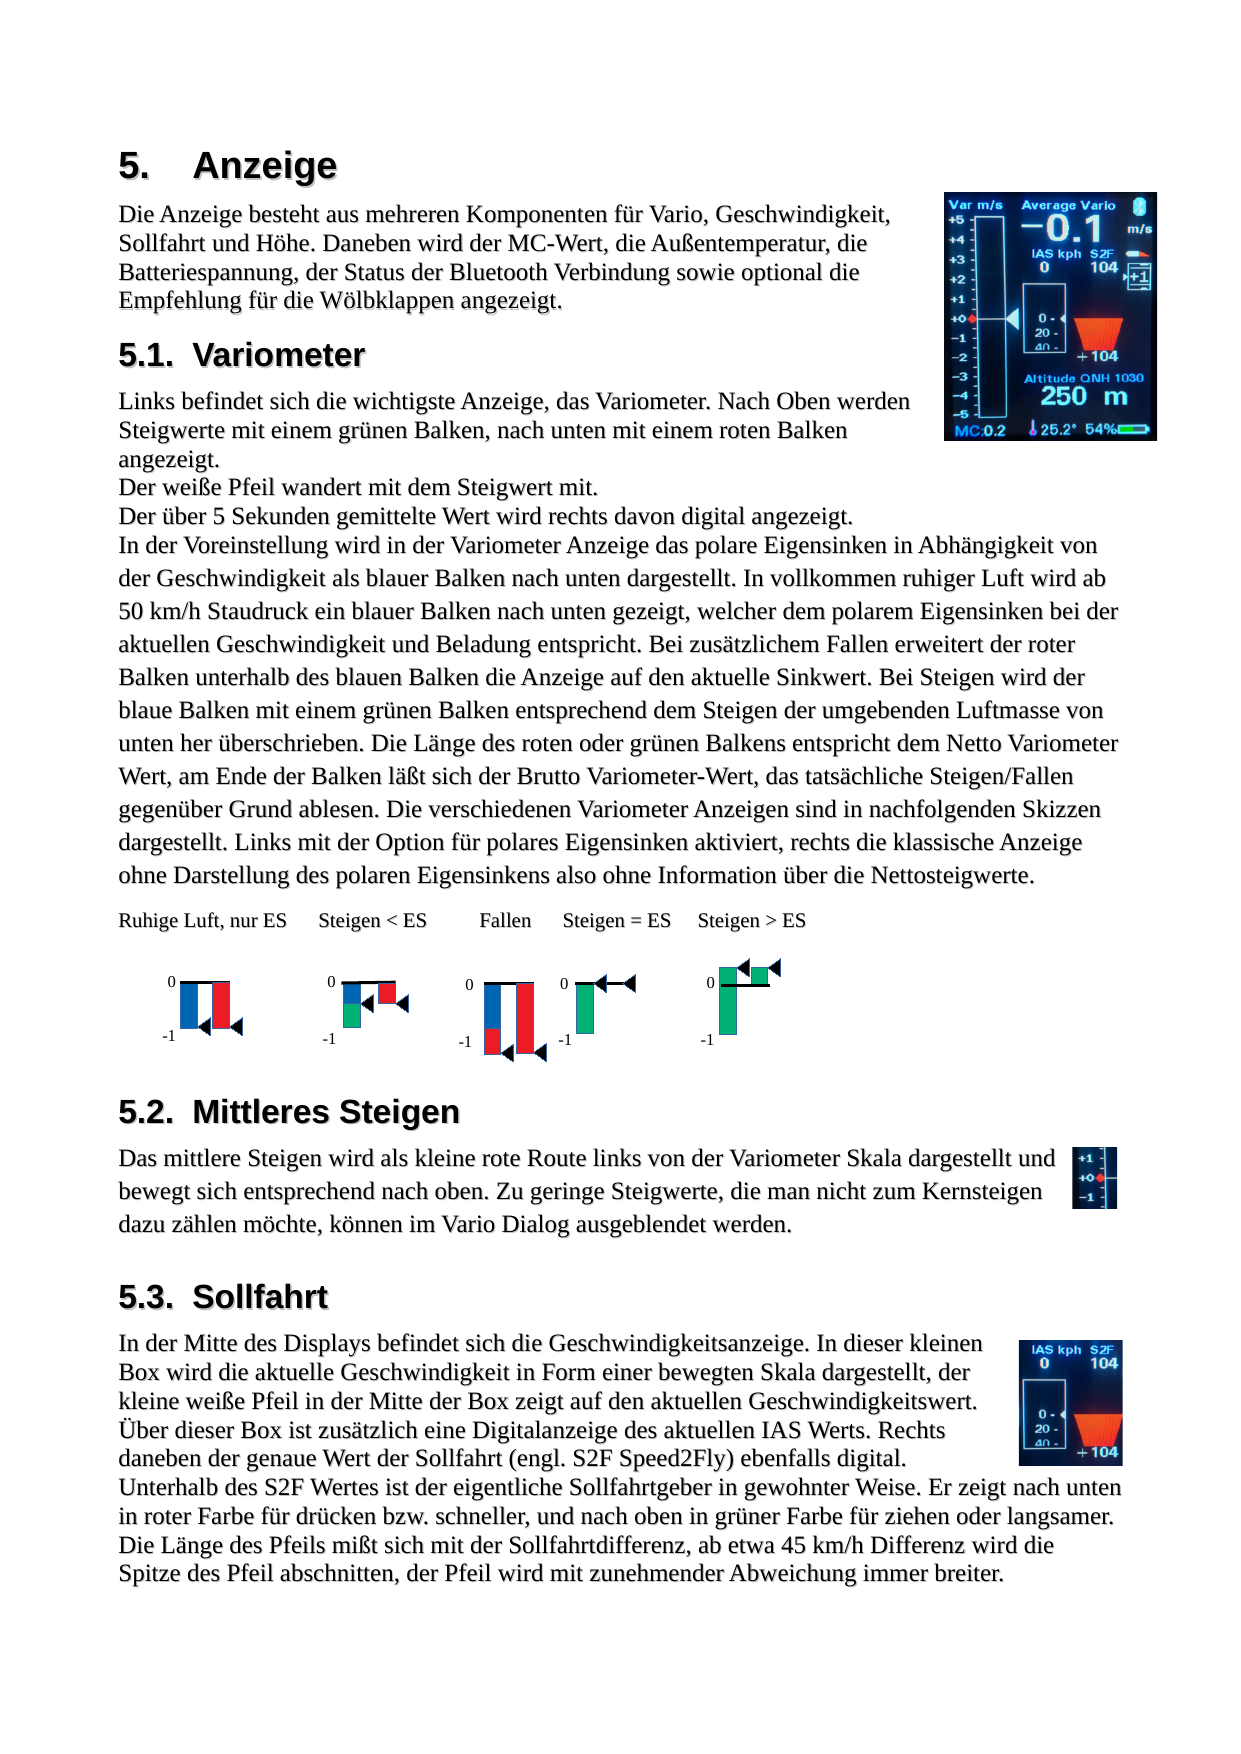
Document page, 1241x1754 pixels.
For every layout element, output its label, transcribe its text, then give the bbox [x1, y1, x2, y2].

text Der über 5 Sekunden gemittelte Wert wird rechts davon digital angezeigt. [118, 501, 1122, 530]
text In der Mitte des Displays befindet sich die Geschwindigkeitsanzeige. In dieser kleinen Box wird die aktuelle Geschwindigkeit in Form einer bewegten Skala dargestellt, der kleine weiße Pfeil in der Mitte der Box zeigt auf den aktuellen Geschwindigkeitswert. Über dieser Box ist zusätzlich eine Digitalanzeige des aktuellen IAS Werts. Rechts daneben der genaue Wert der Sollfahrt (engl. S2F Speed2Fly) ebenfalls digital. [118, 1328, 1122, 1472]
picture [944, 192, 1158, 441]
picture [1072, 1147, 1118, 1209]
subtitle Anzeige [118, 143, 1122, 187]
text In der Voreinstellung wird in der Variometer Anzeige das polare Eigensinken in Abhängigkeit von der Geschwindigkeit als blauer Balken nach unten dargestellt. In vollkommen ruhiger Luft wird ab 50 km/h Staudruck ein blauer Balken nach unten gezeigt, welcher dem polarem Eigensinken bei der aktuellen Geschwindigkeit und Beladung entspricht. Bei zusätzlichem Fallen erweitert der roter Balken unterhalb des blauen Balken die Anzeige auf den aktuelle Sinkwert. Bei Steigen wird der blaue Balken mit einem grünen Balken entsprechend dem Steigen der umgebenden Luftmasse von unten her überschrieben. Die Länge des roten oder grünen Balkens entspricht dem Netto Variometer Wert, am Ende der Balken läßt sich der Brutto Variometer-Wert, das tatsächliche Steigen/Fallen gegenüber Grund ablesen. Die verschiedenen Variometer Anzeigen sind in nachfolgenden Skizzen dargestellt. Links mit der Option für polares Eigensinken aktiviert, rechts die klassische Anzeige ohne Darstellung des polaren Eigensinkens also ohne Information über die Nettosteigwerte. [118, 530, 1122, 889]
subtitle Variometer [118, 335, 944, 374]
subtitle Sollfahrt [118, 1277, 1122, 1316]
text Der weiße Pfeil wandert mit dem Steigwert mit. [118, 472, 1122, 501]
text Ruhige Luft, nur ES Steigen < ES Fallen Steigen = ES Steigen > ES [118, 908, 1122, 932]
subtitle Mittleres Steigen [118, 1092, 1122, 1130]
text Unterhalb des S2F Wertes ist der eigentliche Sollfahrtgeber in gewohnter Weise. Er zeigt nach unten in roter Farbe für drücken bzw. schneller, und nach oben in grüner Farbe für ziehen oder langsamer. Die Länge des Pfeils mißt sich mit der Sollfahrtdifferenz, ab etwa 45 km/h Differenz wird die Spitze des Pfeil abschnitten, der Pfeil wird mit zunehmender Abweichung immer breiter. [118, 1472, 1122, 1587]
text Links befindet sich die wichtigste Anzeige, das Variometer. Nach Oben werden Steigwerte mit einem grünen Balken, nach unten mit einem roten Balken angezeigt. [118, 386, 1122, 472]
text Das mittlere Steigen wird als kleine rote Route links von der Variometer Skala dargestellt und bewegt sich entsprechend nach oben. Zu geringe Steigwerte, die man nicht zum Kernsteigen dazu zählen möchte, können im Vario Dialog ausgeblendet werden. [118, 1143, 1122, 1238]
picture [1018, 1340, 1123, 1466]
text Die Anzeige besteht aus mehreren Komponenten für Vario, Geschwindigkeit, Sollfahrt und Höhe. Daneben wird der MC-Wert, die Außentemperatur, die Batteriespannung, der Status der Bluetooth Verbindung sowie optional die Empfehlung für die Wölbklappen angezeigt. [118, 199, 944, 314]
